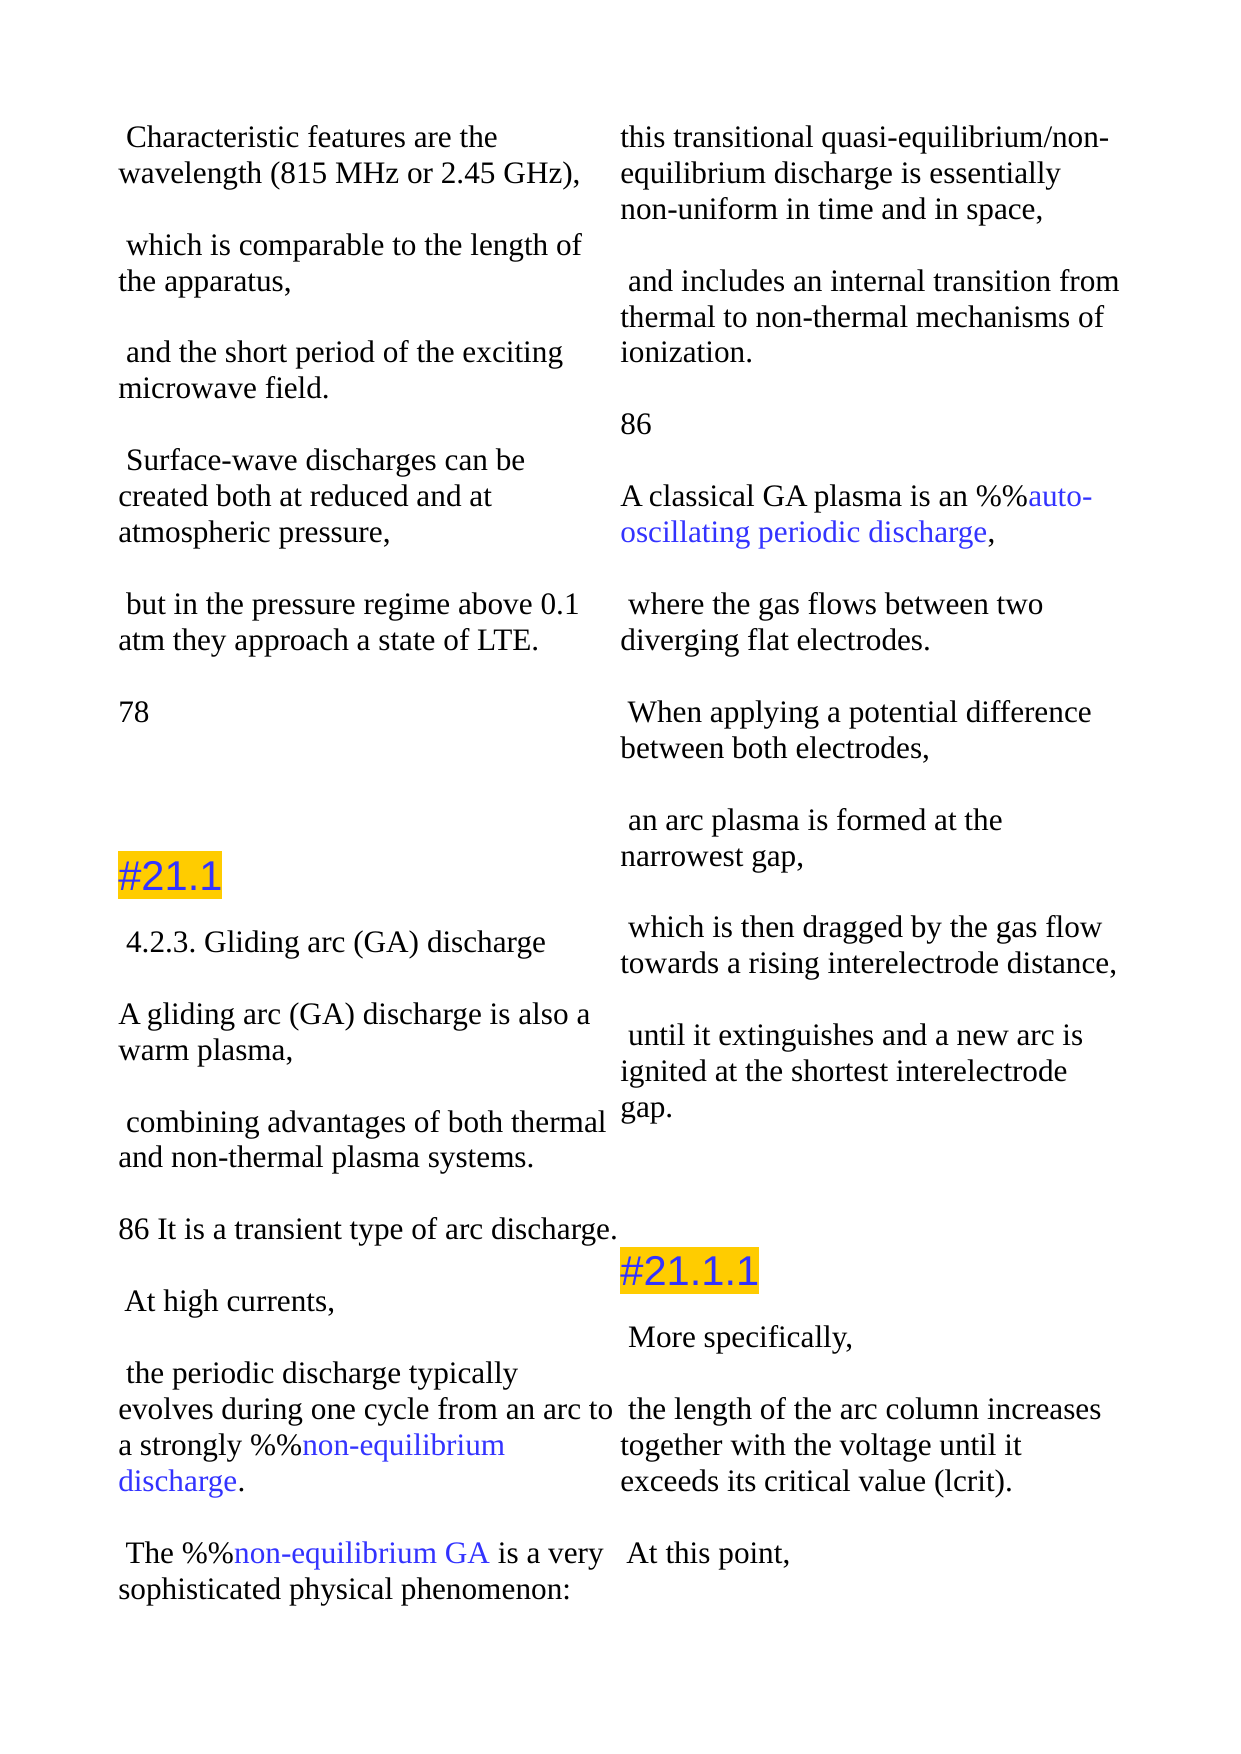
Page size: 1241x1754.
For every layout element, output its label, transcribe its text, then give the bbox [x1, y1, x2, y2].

text and includes an internal transition from thermal to non-thermal mechanisms of ionization. [620, 262, 1122, 370]
text which is then dragged by the gas flow towards a rising interelectrode distance, [620, 909, 1122, 981]
text this transitional quasi-equilibrium/non-equilibrium discharge is essentially non-uniform in time and in space, [620, 118, 1122, 226]
text the length of the arc column increases together with the voltage until it exceeds its critical value (lcrit). [620, 1390, 1122, 1498]
text which is comparable to the length of the apparatus, [118, 226, 620, 298]
text where the gas flows between two diverging flat electrodes. [620, 585, 1122, 657]
text an arc plasma is formed at the narrowest gap, [620, 801, 1122, 873]
text 78 [118, 693, 620, 729]
text the periodic discharge typically evolves during one cycle from an arc to a strongly %%non-equilibrium discharge. [118, 1354, 620, 1498]
text #21.1.1 [620, 1247, 1122, 1294]
text A classical GA plasma is an %%auto-oscillating periodic discharge, [620, 477, 1122, 549]
text until it extinguishes and a new arc is ignited at the shortest interelectrode gap. [620, 1017, 1122, 1124]
text 86 It is a transient type of arc discharge. [118, 1211, 620, 1247]
text #21.1 [118, 851, 620, 899]
text The %%non-equilibrium GA is a very sophisticated physical phenomenon: [118, 1534, 620, 1606]
text and the short period of the exciting microwave field. [118, 334, 620, 406]
text but in the pressure regime above 0.1 atm they approach a state of LTE. [118, 585, 620, 657]
text More specifically, [620, 1318, 1122, 1354]
text Characteristic features are the wavelength (815 MHz or 2.45 GHz), [118, 118, 620, 190]
text Surface-wave discharges can be created both at reduced and at atmospheric pressure, [118, 442, 620, 549]
text combining advantages of both thermal and non-thermal plasma systems. [118, 1103, 620, 1175]
text At this point, [620, 1534, 1122, 1570]
text A gliding arc (GA) discharge is also a warm plasma, [118, 995, 620, 1067]
text At high currents, [118, 1282, 620, 1318]
text When applying a potential difference between both electrodes, [620, 693, 1122, 765]
text 86 [620, 406, 1122, 442]
text 4.2.3. Gliding arc (GA) discharge [118, 923, 620, 959]
